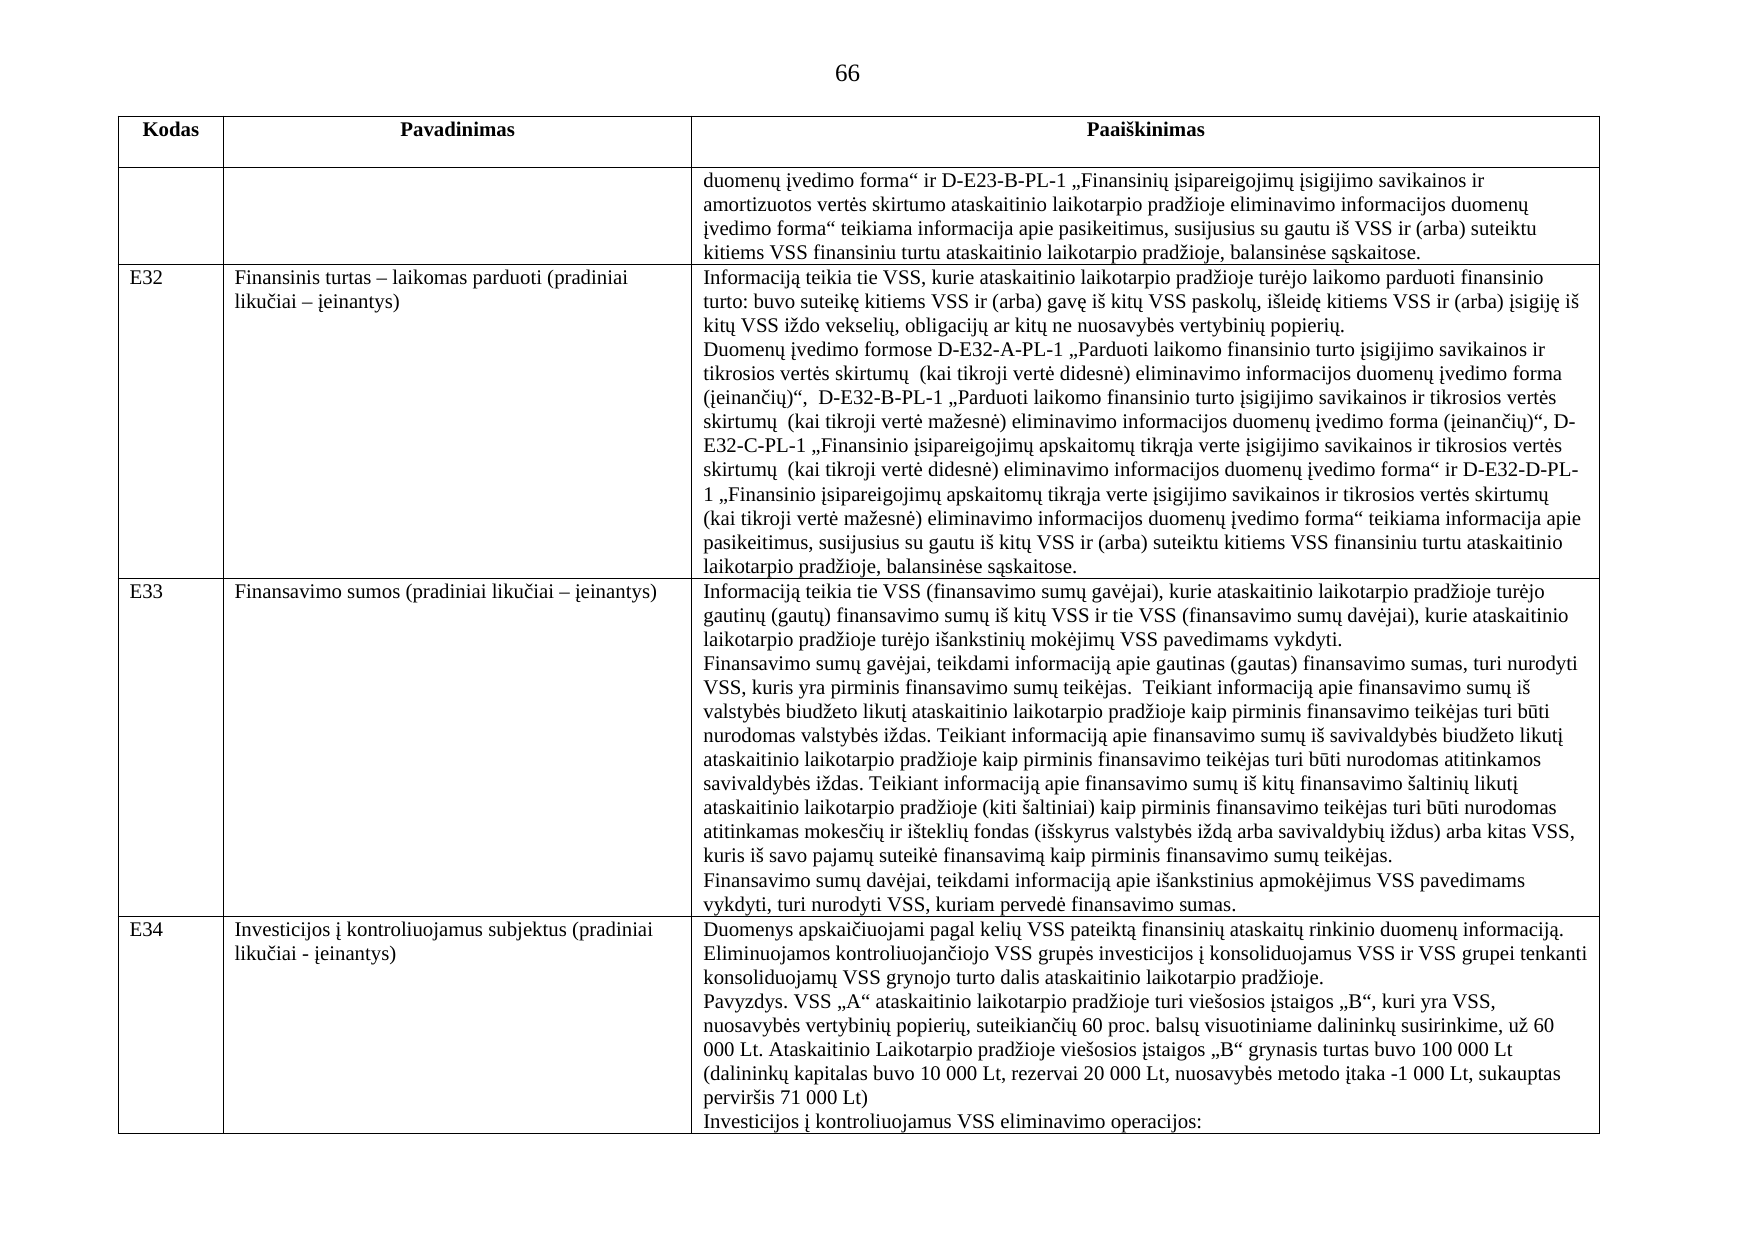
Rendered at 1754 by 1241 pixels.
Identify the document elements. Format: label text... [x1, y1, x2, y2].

table_cell [224, 168, 691, 264]
table_cell Duomenys apskaičiuojami pagal kelių VSS pateiktą finansinių ataskaitų rinkinio duomenų informaciją. Eliminuojamos kontroliuojančiojo VSS grupės investicijos į konsoliduojamus VSS ir VSS grupei tenkanti konsoliduojamų VSS grynojo turto dalis ataskaitinio laikotarpio pradžioje. Pavyzdys. VSS „A“ ataskaitinio laikotarpio pradžioje turi viešosios įstaigos „B“, kuri yra VSS, nuosavybės vertybinių popierių, suteikiančių 60 proc. balsų visuotiniame dalininkų susirinkime, už 60 000 Lt. Ataskaitinio Laikotarpio pradžioje viešosios įstaigos „B“ grynasis turtas buvo 100 000 Lt (dalininkų kapitalas buvo 10 000 Lt, rezervai 20 000 Lt, nuosavybės metodo įtaka -1 000 Lt, sukauptas perviršis 71 000 Lt) Investicijos į kontroliuojamus VSS eliminavimo operacijos: [692, 917, 1599, 1133]
table_cell E33 [119, 579, 223, 916]
table_cell Finansavimo sumos (pradiniai likučiai – įeinantys) [224, 579, 691, 916]
table_header Kodas [119, 117, 223, 167]
table_cell [119, 168, 223, 264]
table_cell duomenų įvedimo forma“ ir D-E23-B-PL-1 „Finansinių įsipareigojimų įsigijimo savikainos ir amortizuotos vertės skirtumo ataskaitinio laikotarpio pradžioje eliminavimo informacijos duomenų įvedimo forma“ teikiama informacija apie pasikeitimus, susijusius su gautu iš VSS ir (arba) suteiktu kitiems VSS finansiniu turtu ataskaitinio laikotarpio pradžioje, balansinėse sąskaitose. [692, 168, 1599, 264]
table_cell Investicijos į kontroliuojamus subjektus (pradiniai likučiai - įeinantys) [224, 917, 691, 1133]
table_cell E34 [119, 917, 223, 1133]
table_header Paaiškinimas [692, 117, 1599, 167]
table_cell Finansinis turtas – laikomas parduoti (pradiniai likučiai – įeinantys) [224, 265, 691, 578]
table_cell Informaciją teikia tie VSS (finansavimo sumų gavėjai), kurie ataskaitinio laikotarpio pradžioje turėjo gautinų (gautų) finansavimo sumų iš kitų VSS ir tie VSS (finansavimo sumų davėjai), kurie ataskaitinio laikotarpio pradžioje turėjo išankstinių mokėjimų VSS pavedimams vykdyti. Finansavimo sumų gavėjai, teikdami informaciją apie gautinas (gautas) finansavimo sumas, turi nurodyti VSS, kuris yra pirminis finansavimo sumų teikėjas. Teikiant informaciją apie finansavimo sumų iš valstybės biudžeto likutį ataskaitinio laikotarpio pradžioje kaip pirminis finansavimo teikėjas turi būti nurodomas valstybės iždas. Teikiant informaciją apie finansavimo sumų iš savivaldybės biudžeto likutį ataskaitinio laikotarpio pradžioje kaip pirminis finansavimo teikėjas turi būti nurodomas atitinkamos savivaldybės iždas. Teikiant informaciją apie finansavimo sumų iš kitų finansavimo šaltinių likutį ataskaitinio laikotarpio pradžioje (kiti šaltiniai) kaip pirminis finansavimo teikėjas turi būti nurodomas atitinkamas mokesčių ir išteklių fondas (išskyrus valstybės iždą arba savivaldybių iždus) arba kitas VSS, kuris iš savo pajamų suteikė finansavimą kaip pirminis finansavimo sumų teikėjas. Finansavimo sumų davėjai, teikdami informaciją apie išankstinius apmokėjimus VSS pavedimams vykdyti, turi nurodyti VSS, kuriam pervedė finansavimo sumas. [692, 579, 1599, 916]
table_header Pavadinimas [224, 117, 691, 167]
table_cell Informaciją teikia tie VSS, kurie ataskaitinio laikotarpio pradžioje turėjo laikomo parduoti finansinio turto: buvo suteikę kitiems VSS ir (arba) gavę iš kitų VSS paskolų, išleidę kitiems VSS ir (arba) įsigiję iš kitų VSS iždo vekselių, obligacijų ar kitų ne nuosavybės vertybinių popierių. Duomenų įvedimo formose D-E32-A-PL-1 „Parduoti laikomo finansinio turto įsigijimo savikainos ir tikrosios vertės skirtumų (kai tikroji vertė didesnė) eliminavimo informacijos duomenų įvedimo forma (įeinančių)“, D-E32-B-PL-1 „Parduoti laikomo finansinio turto įsigijimo savikainos ir tikrosios vertės skirtumų (kai tikroji vertė mažesnė) eliminavimo informacijos duomenų įvedimo forma (įeinančių)“, D-E32-C-PL-1 „Finansinio įsipareigojimų apskaitomų tikrąja verte įsigijimo savikainos ir tikrosios vertės skirtumų (kai tikroji vertė didesnė) eliminavimo informacijos duomenų įvedimo forma“ ir D-E32-D-PL-1 „Finansinio įsipareigojimų apskaitomų tikrąja verte įsigijimo savikainos ir tikrosios vertės skirtumų (kai tikroji vertė mažesnė) eliminavimo informacijos duomenų įvedimo forma“ teikiama informacija apie pasikeitimus, susijusius su gautu iš kitų VSS ir (arba) suteiktu kitiems VSS finansiniu turtu ataskaitinio laikotarpio pradžioje, balansinėse sąskaitose. [692, 265, 1599, 578]
table_cell E32 [119, 265, 223, 578]
